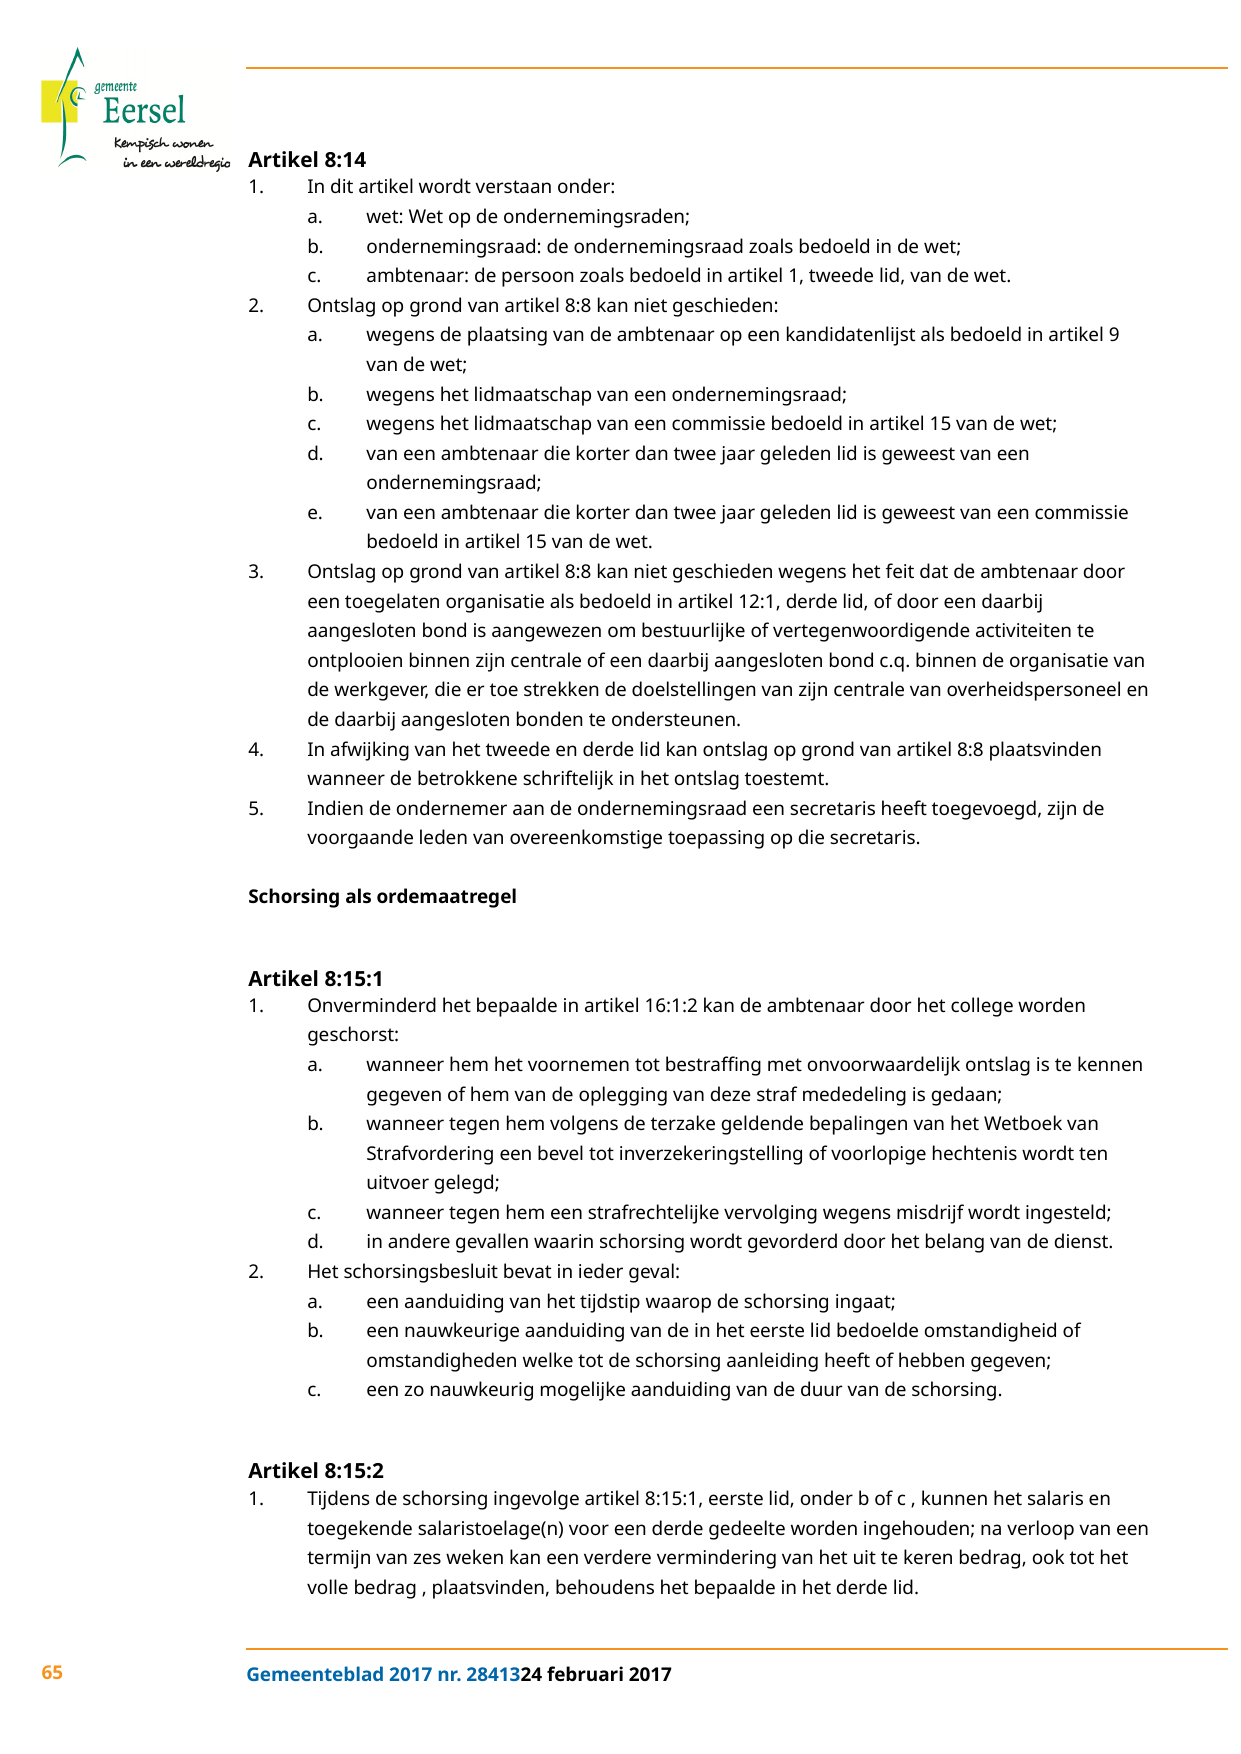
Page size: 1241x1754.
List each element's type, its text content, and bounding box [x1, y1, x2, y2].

list wegens de plaatsing van de ambtenaar op een kandidatenlijst als bedoeld in artikel 9 van de wet; [307, 322, 1152, 377]
list ambtenaar: de persoon zoals bedoeld in artikel 1, tweede lid, van de wet. [307, 262, 1152, 288]
text Artikel 8:15:1 [248, 964, 1152, 992]
text Artikel 8:15:2 [248, 1457, 1152, 1485]
list van een ambtenaar die korter dan twee jaar geleden lid is geweest van een commissie bedoeld in artikel 15 van de wet. [307, 499, 1152, 554]
list wanneer hem het voornemen tot bestraffing met onvoorwaardelijk ontslag is te kennen gegeven of hem van de oplegging van deze straf mededeling is gedaan; [307, 1051, 1152, 1107]
list wegens het lidmaatschap van een commissie bedoeld in artikel 15 van de wet; [307, 410, 1152, 436]
list ondernemingsraad: de ondernemingsraad zoals bedoeld in de wet; [307, 233, 1152, 258]
list Het schorsingsbesluit bevat in ieder geval: [248, 1258, 1152, 1284]
list wanneer tegen hem een strafrechtelijke vervolging wegens misdrijf wordt ingesteld; [307, 1199, 1152, 1225]
list wet: Wet op de ondernemingsraden; [307, 203, 1152, 229]
list Ontslag op grond van artikel 8:8 kan niet geschieden wegens het feit dat de ambtenaar door een toegelaten organisatie als bedoeld in artikel 12:1, derde lid, of door een daarbij aangesloten bond is aangewezen om bestuurlijke of vertegenwoordigende activiteiten te ontplooien binnen zijn centrale of een daarbij aangesloten bond c.q. binnen de organisatie van de werkgever, die er toe strekken de doelstellingen van zijn centrale van overheidspersoneel en de daarbij aangesloten bonden te ondersteunen. [248, 558, 1152, 732]
list wegens het lidmaatschap van een ondernemingsraad; [307, 381, 1152, 406]
list Tijdens de schorsing ingevolge artikel 8:15:1, eerste lid, onder b of c , kunnen het salaris en toegekende salaristoelage(n) voor een derde gedeelte worden ingehouden; na verloop van een termijn van zes weken kan een verdere vermindering van het uit te keren bedrag, ook tot het volle bedrag , plaatsvinden, behoudens het bepaalde in het derde lid. [248, 1485, 1152, 1599]
list een aanduiding van het tijdstip waarop de schorsing ingaat; [307, 1288, 1152, 1314]
picture [41, 47, 231, 172]
list Onverminderd het bepaalde in artikel 16:1:2 kan de ambtenaar door het college worden geschorst: [248, 992, 1152, 1047]
list In afwijking van het tweede en derde lid kan ontslag op grond van artikel 8:8 plaatsvinden wanneer de betrokkene schriftelijk in het ontslag toestemt. [248, 736, 1152, 791]
text Artikel 8:14 [248, 145, 1152, 174]
list Indien de ondernemer aan de ondernemingsraad een secretaris heeft toegevoegd, zijn de voorgaande leden van overeenkomstige toepassing op die secretaris. [248, 795, 1152, 850]
list Ontslag op grond van artikel 8:8 kan niet geschieden: [248, 292, 1152, 318]
list van een ambtenaar die korter dan twee jaar geleden lid is geweest van een ondernemingsraad; [307, 440, 1152, 495]
text Schorsing als ordemaatregel [248, 884, 1152, 909]
list een zo nauwkeurig mogelijke aanduiding van de duur van de schorsing. [307, 1377, 1152, 1402]
list In dit artikel wordt verstaan onder: [248, 174, 1152, 199]
list in andere gevallen waarin schorsing wordt gevorderd door het belang van de dienst. [307, 1229, 1152, 1254]
list een nauwkeurige aanduiding van de in het eerste lid bedoelde omstandigheid of omstandigheden welke tot de schorsing aanleiding heeft of hebben gegeven; [307, 1317, 1152, 1373]
list wanneer tegen hem volgens de terzake geldende bepalingen van het Wetboek van Strafvordering een bevel tot inverzekeringstelling of voorlopige hechtenis wordt ten uitvoer gelegd; [307, 1110, 1152, 1195]
